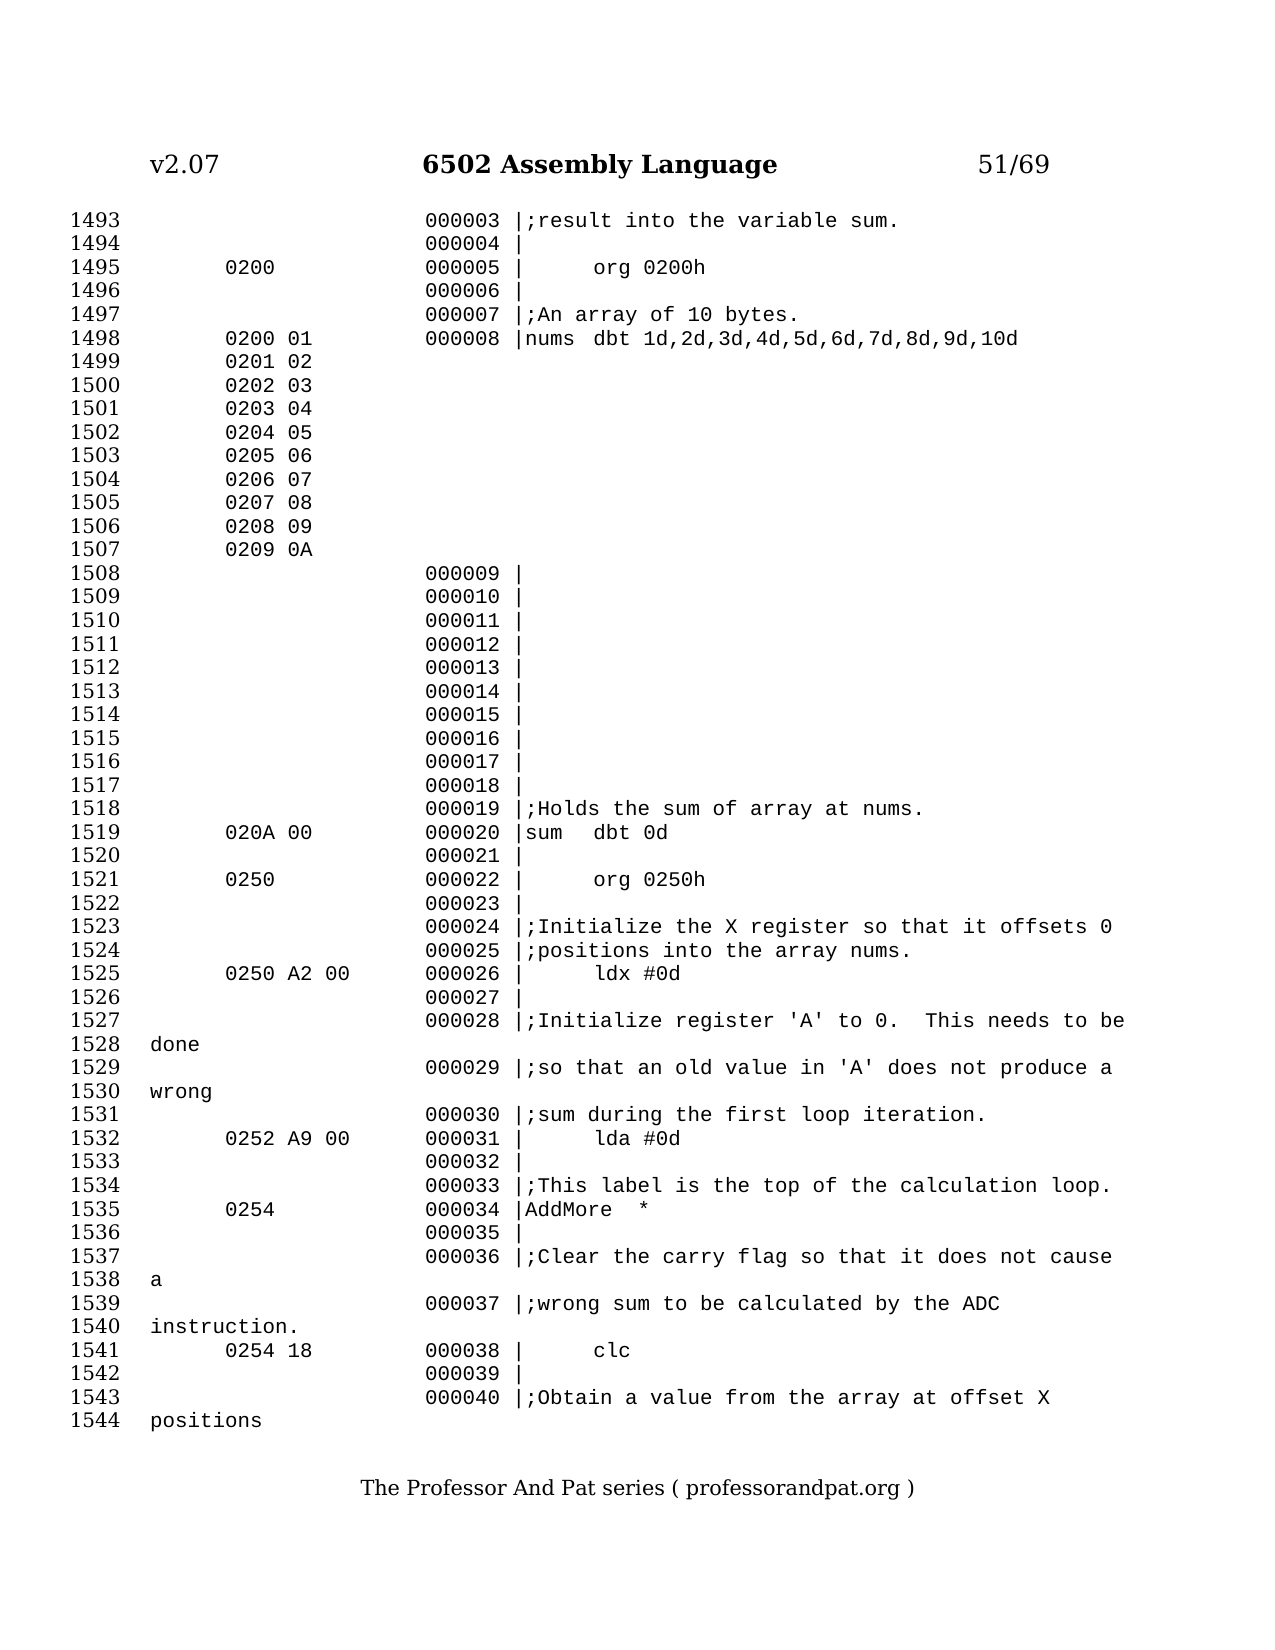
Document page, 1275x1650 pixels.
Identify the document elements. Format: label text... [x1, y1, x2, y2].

text 000019 |;Holds the sum of array at nums. [150, 798, 1125, 822]
text 000029 |;so that an old value in 'A' does not produce a wrong [150, 1057, 1125, 1104]
text 000030 |;sum during the first loop iteration. [150, 1104, 1125, 1128]
text 0203 04 [150, 398, 1125, 422]
text 000024 |;Initialize the X register so that it offsets 0 [150, 916, 1125, 940]
text 000018 | [150, 775, 1125, 798]
text 000039 | [150, 1363, 1125, 1387]
text 0250 A2 00 000026 | ldx #0d [150, 963, 1125, 987]
text 000016 | [150, 728, 1125, 751]
text 000012 | [150, 634, 1125, 657]
text 0250 000022 | org 0250h [150, 869, 1125, 893]
text 000025 |;positions into the array nums. [150, 940, 1125, 963]
text 000007 |;An array of 10 bytes. [150, 304, 1125, 328]
text 0204 05 [150, 422, 1125, 445]
text 000003 |;result into the variable sum. [150, 210, 1125, 233]
text 0206 07 [150, 469, 1125, 492]
text 000021 | [150, 846, 1125, 869]
text 0209 0A [150, 539, 1125, 563]
text 0205 06 [150, 445, 1125, 469]
text 0201 02 [150, 351, 1125, 375]
text 000013 | [150, 657, 1125, 681]
text 000009 | [150, 563, 1125, 587]
text 000032 | [150, 1152, 1125, 1175]
text 0254 18 000038 | clc [150, 1340, 1125, 1363]
text 000014 | [150, 681, 1125, 704]
text 0207 08 [150, 492, 1125, 516]
text 000015 | [150, 704, 1125, 728]
text 0208 09 [150, 516, 1125, 539]
text 000037 |;wrong sum to be calculated by the ADC instruction. [150, 1293, 1125, 1340]
text 000036 |;Clear the carry flag so that it does not cause a [150, 1246, 1125, 1293]
text 0252 A9 00 000031 | lda #0d [150, 1128, 1125, 1152]
text 000017 | [150, 751, 1125, 775]
text 000028 |;Initialize register 'A' to 0. This needs to be done [150, 1010, 1125, 1057]
text 000035 | [150, 1222, 1125, 1246]
text 000011 | [150, 610, 1125, 634]
text 000010 | [150, 587, 1125, 610]
text 020A 00 000020 |sum dbt 0d [150, 822, 1125, 846]
text 000027 | [150, 987, 1125, 1010]
text 000004 | [150, 233, 1125, 257]
text 000023 | [150, 893, 1125, 916]
text 000040 |;Obtain a value from the array at offset X positions [150, 1387, 1125, 1434]
text 0200 01 000008 |nums dbt 1d,2d,3d,4d,5d,6d,7d,8d,9d,10d [150, 328, 1125, 351]
text 000033 |;This label is the top of the calculation loop. [150, 1175, 1125, 1199]
text 0254 000034 |AddMore * [150, 1199, 1125, 1222]
text 0200 000005 | org 0200h [150, 257, 1125, 281]
text 0202 03 [150, 375, 1125, 398]
text 000006 | [150, 281, 1125, 304]
